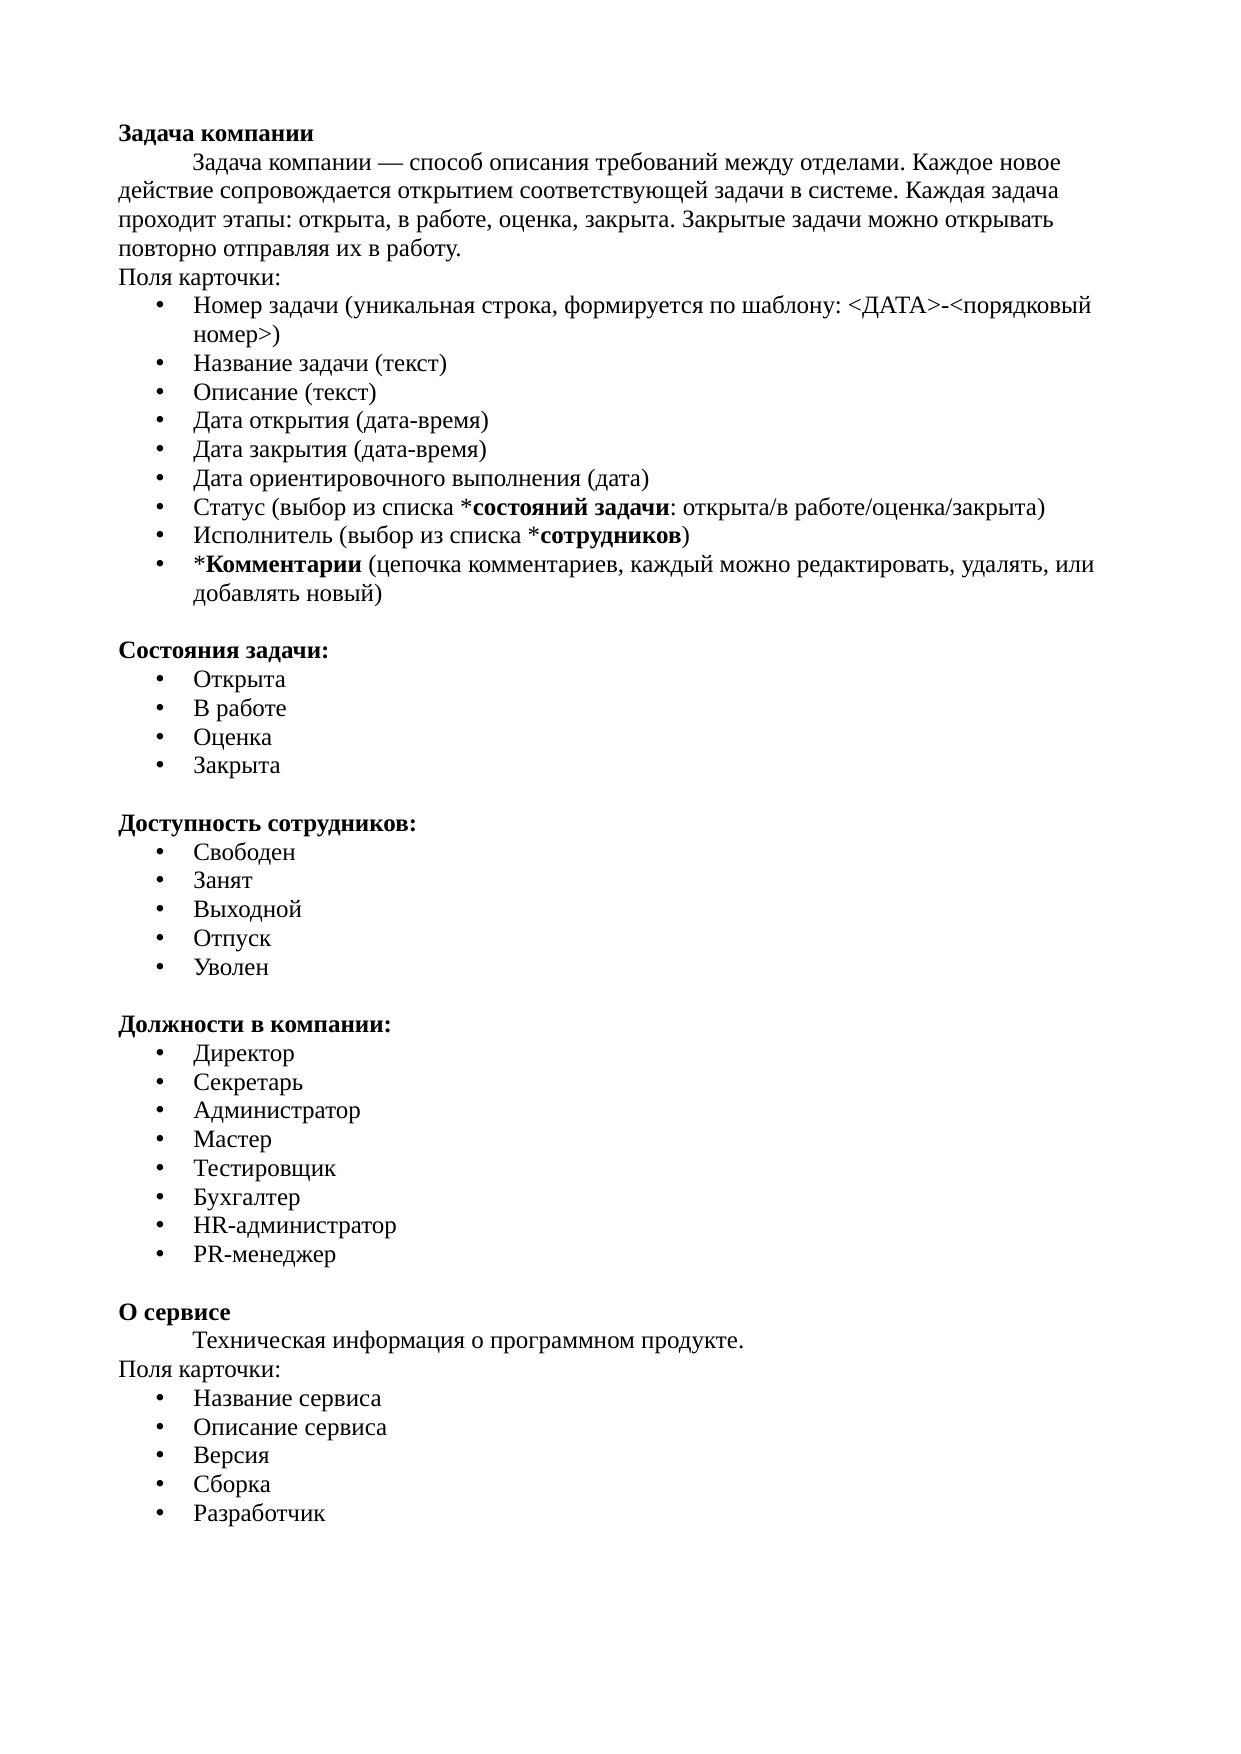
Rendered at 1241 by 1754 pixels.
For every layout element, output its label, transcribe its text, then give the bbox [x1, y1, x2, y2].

text Доступность сотрудников: [118, 808, 1122, 837]
list Выходной [156, 894, 1122, 923]
list Описание (текст) [156, 377, 1122, 406]
list Свободен [156, 837, 1122, 866]
text Задача компании [118, 118, 1122, 147]
list HR-администратор [156, 1211, 1122, 1239]
list Уволен [156, 952, 1122, 981]
list Мастер [156, 1124, 1122, 1153]
list Сборка [156, 1469, 1122, 1498]
list PR-менеджер [156, 1239, 1122, 1268]
list Номер задачи (уникальная строка, формируется по шаблону: <ДАТА>-<порядковый номер>) [156, 291, 1122, 348]
text Поля карточки: [118, 1354, 1122, 1383]
text Задача компании — способ описания требований между отделами. Каждое новое действие сопровождается открытием соответствующей задачи в системе. Каждая задача проходит этапы: открыта, в работе, оценка, закрыта. Закрытые задачи можно открывать повторно отправляя их в работу. [118, 147, 1122, 262]
list Версия [156, 1441, 1122, 1469]
list Открыта [156, 664, 1122, 693]
list Статус (выбор из списка *состояний задачи: открыта/в работе/оценка/закрыта) [156, 492, 1122, 521]
list Администратор [156, 1096, 1122, 1124]
text Состояния задачи: [118, 636, 1122, 664]
text Должности в компании: [118, 1009, 1122, 1038]
list Дата ориентировочного выполнения (дата) [156, 463, 1122, 492]
list Дата закрытия (дата-время) [156, 434, 1122, 463]
list В работе [156, 693, 1122, 722]
list Бухгалтер [156, 1182, 1122, 1211]
list Название задачи (текст) [156, 348, 1122, 377]
list Закрыта [156, 751, 1122, 779]
text Техническая информация о программном продукте. [118, 1326, 1122, 1354]
list Секретарь [156, 1067, 1122, 1096]
list Название сервиса [156, 1383, 1122, 1412]
list Тестировщик [156, 1153, 1122, 1182]
text Поля карточки: [118, 262, 1122, 291]
list Отпуск [156, 923, 1122, 952]
list Разработчик [156, 1498, 1122, 1527]
list Дата открытия (дата-время) [156, 406, 1122, 434]
list Описание сервиса [156, 1412, 1122, 1441]
text О сервисе [118, 1297, 1122, 1326]
list Директор [156, 1038, 1122, 1067]
list Исполнитель (выбор из списка *сотрудников) [156, 521, 1122, 549]
list Занят [156, 866, 1122, 894]
list *Комментарии (цепочка комментариев, каждый можно редактировать, удалять, или добавлять новый) [156, 549, 1122, 607]
list Оценка [156, 722, 1122, 751]
